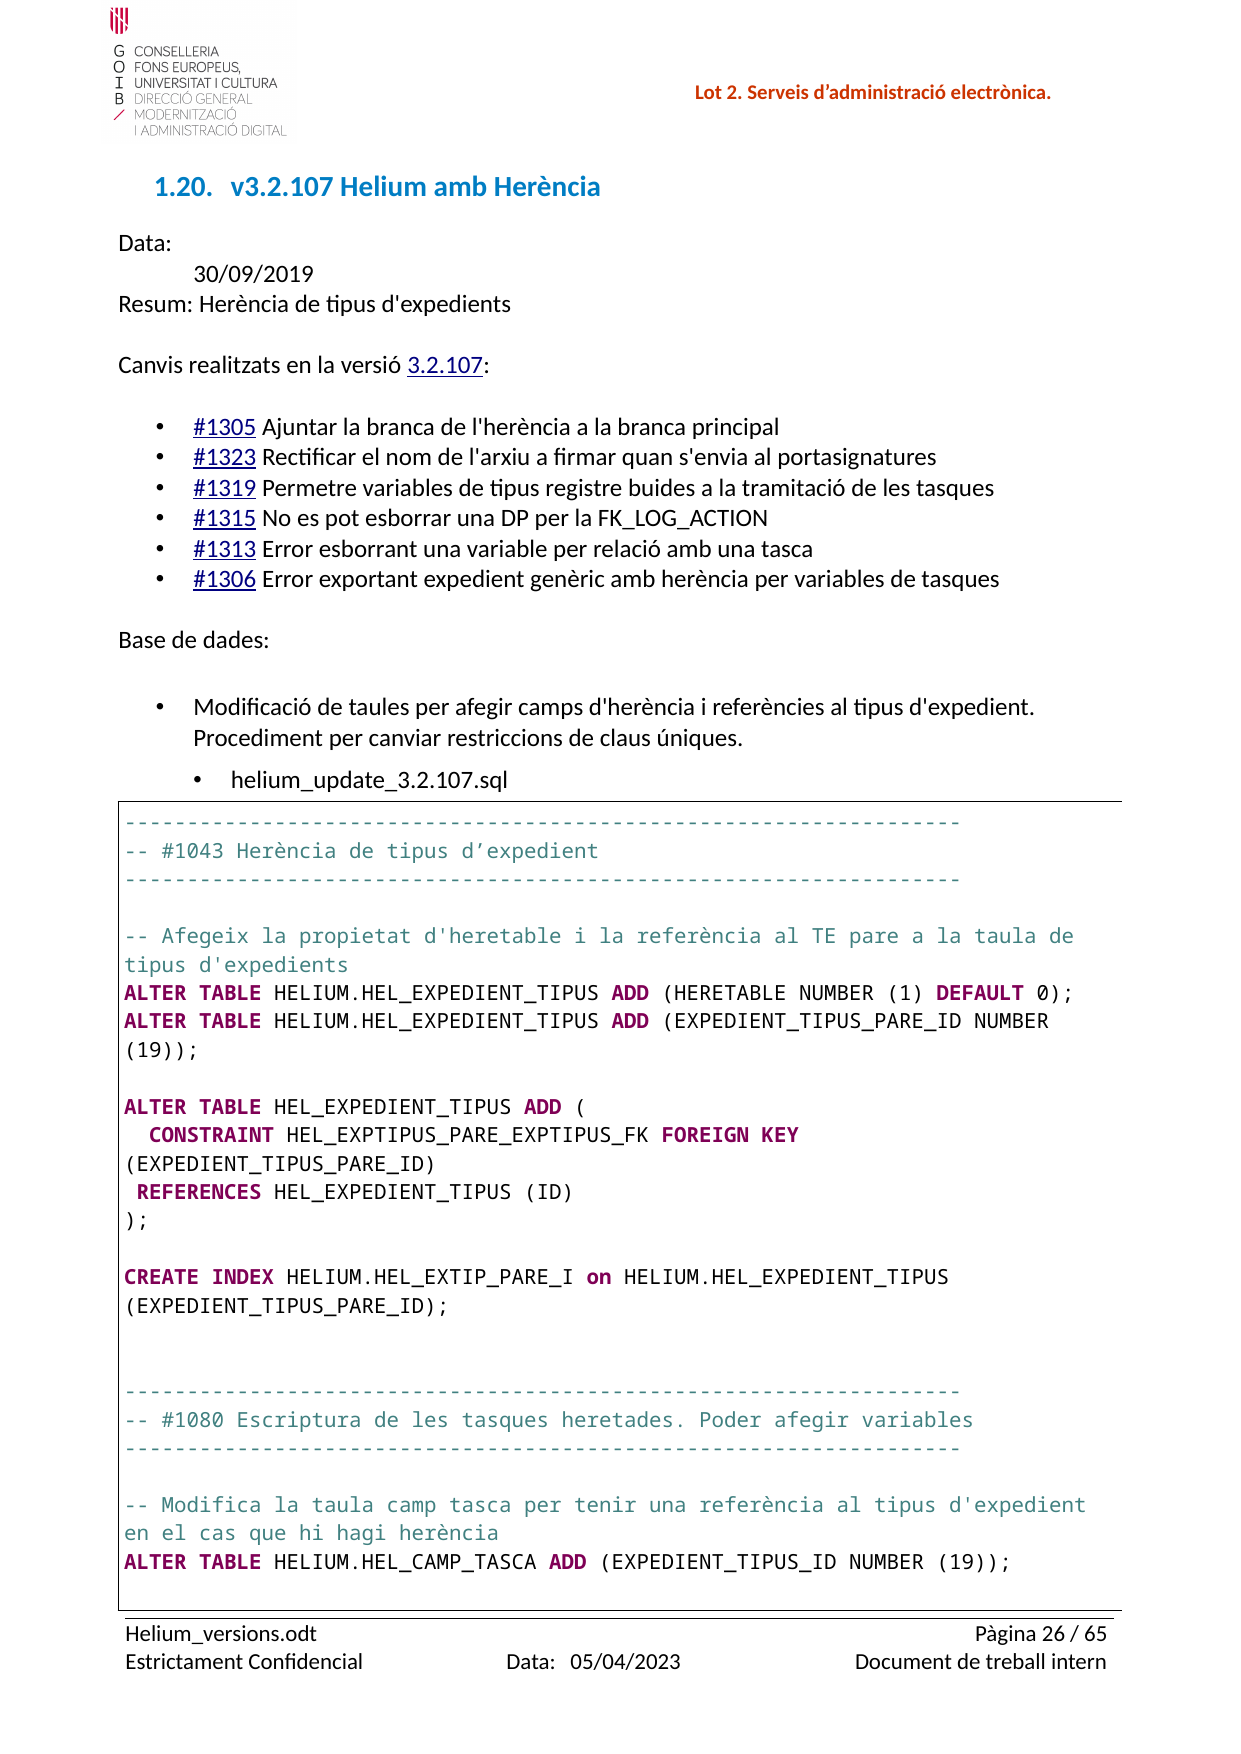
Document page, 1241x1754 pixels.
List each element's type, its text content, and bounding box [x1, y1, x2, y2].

picture [100, 0, 297, 144]
list helium_update_3.2.107.sql [193, 764, 1122, 795]
subtitle v3.2.107 Helium amb Herència [153, 168, 1122, 204]
text Resum: Herència de tipus d'expedients [118, 289, 1122, 319]
list #1323 Rectificar el nom de l'arxiu a firmar quan s'envia al portasignatures [156, 441, 1122, 472]
list #1319 Permetre variables de tipus registre buides a la tramitació de les tasques [156, 472, 1122, 502]
list #1315 No es pot esborrar una DP per la FK_LOG_ACTION [156, 502, 1122, 533]
text Base de dades: [118, 624, 1122, 655]
list #1305 Ajuntar la branca de l'herència a la branca principal [156, 411, 1122, 441]
table_header ------------------------------------------------------------------- -- #1043 Herència de tipus d’expedient ------------------------------------------------------------------- -- Afegeix la propietat d'heretable i la referència al TE pare a la taula de tipus d'expedients ALTER TABLE HELIUM.HEL_EXPEDIENT_TIPUS ADD (HERETABLE NUMBER (1) DEFAULT 0); ALTER TABLE HELIUM.HEL_EXPEDIENT_TIPUS ADD (EXPEDIENT_TIPUS_PARE_ID NUMBER (19)); ALTER TABLE HEL_EXPEDIENT_TIPUS ADD ( CONSTRAINT HEL_EXPTIPUS_PARE_EXPTIPUS_FK FOREIGN KEY (EXPEDIENT_TIPUS_PARE_ID) REFERENCES HEL_EXPEDIENT_TIPUS (ID) ); CREATE INDEX HELIUM.HEL_EXTIP_PARE_I on HELIUM.HEL_EXPEDIENT_TIPUS (EXPEDIENT_TIPUS_PARE_ID); ------------------------------------------------------------------- -- #1080 Escriptura de les tasques heretades. Poder afegir variables ------------------------------------------------------------------- -- Modifica la taula camp tasca per tenir una referència al tipus d'expedient en el cas que hi hagi herència ALTER TABLE HELIUM.HEL_CAMP_TASCA ADD (EXPEDIENT_TIPUS_ID NUMBER (19)); [119, 802, 1122, 1609]
text 30/09/2019 [118, 258, 1122, 289]
text Canvis realitzats en la versió 3.2.107: [118, 350, 1122, 380]
list #1306 Error exportant expedient genèric amb herència per variables de tasques [156, 563, 1122, 594]
text Data: [118, 228, 1122, 258]
list #1313 Error esborrant una variable per relació amb una tasca [156, 533, 1122, 563]
list Modificació de taules per afegir camps d'herència i referències al tipus d'expedient. Procediment per canviar restriccions de claus úniques. [156, 691, 1122, 752]
